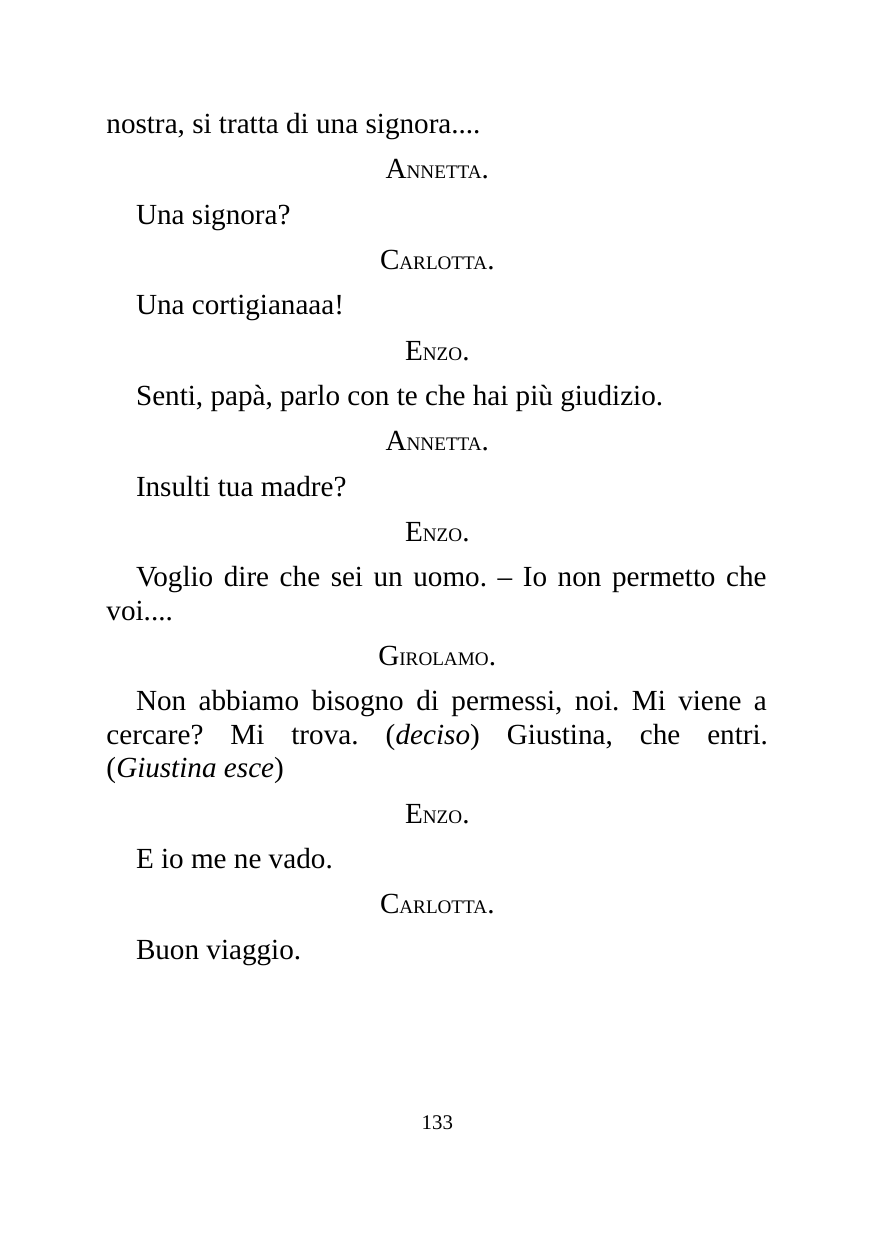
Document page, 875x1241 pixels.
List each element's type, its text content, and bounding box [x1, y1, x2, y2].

text Enzo. [106, 514, 768, 548]
text Carlotta. [106, 242, 768, 276]
text nostra, si tratta di una signora.... [106, 106, 768, 140]
text Annetta. [106, 152, 768, 185]
text Una signora? [106, 197, 768, 230]
text Enzo. [106, 796, 768, 829]
text Carlotta. [106, 887, 768, 920]
text E io me ne vado. [106, 841, 768, 875]
text Girolamo. [106, 638, 768, 672]
text Enzo. [106, 333, 768, 366]
text Voglio dire che sei un uomo. – Io non permetto che voi.... [106, 559, 768, 626]
text Non abbiamo bisogno di permessi, noi. Mi viene a cercare? Mi trova. (deciso) Giustina, che entri. (Giustina esce) [106, 683, 768, 784]
text Una cortigianaaa! [106, 287, 768, 321]
text Buon viaggio. [106, 932, 768, 965]
text Annetta. [106, 423, 768, 457]
text Insulti tua madre? [106, 469, 768, 502]
text Senti, papà, parlo con te che hai più giudizio. [106, 378, 768, 412]
